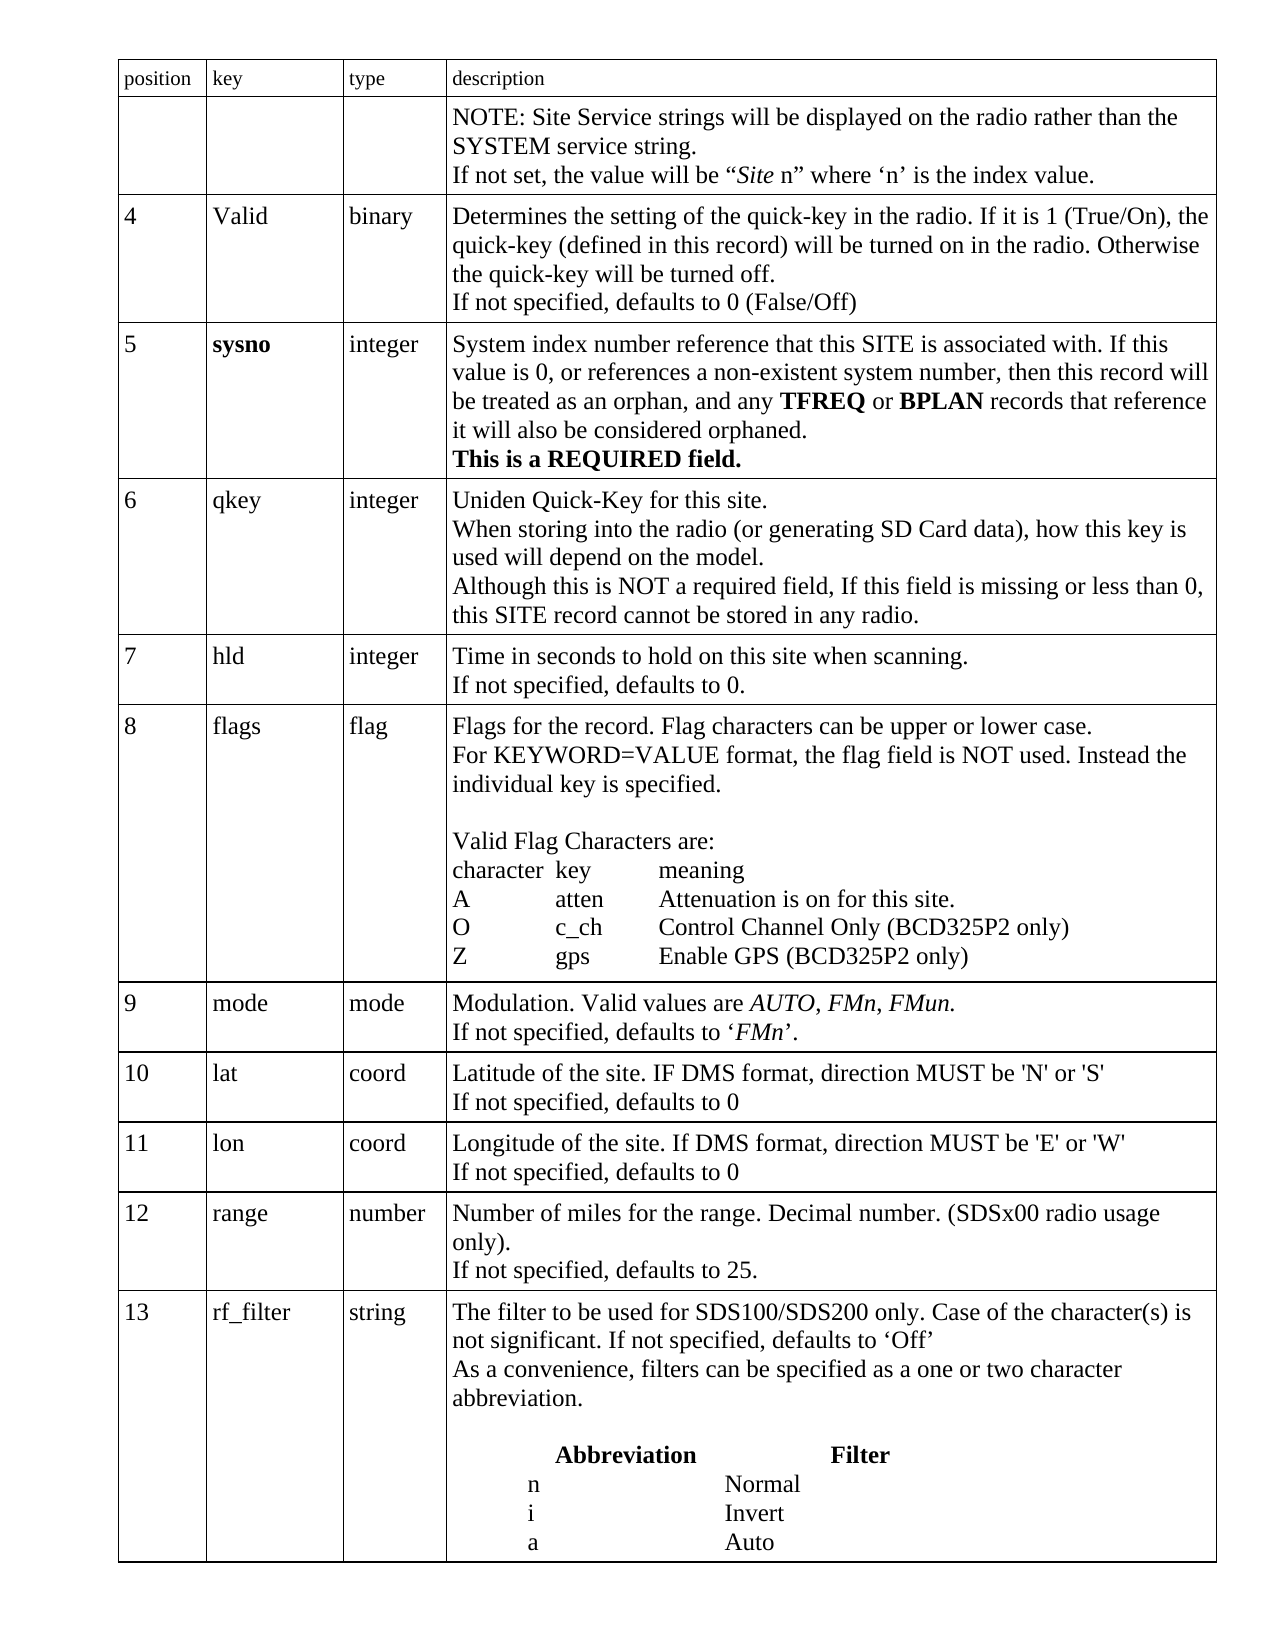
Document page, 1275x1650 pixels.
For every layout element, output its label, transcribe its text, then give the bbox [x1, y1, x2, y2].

table_cell Latitude of the site. IF DMS format, direction MUST be 'N' or 'S' If not specified, defaults to 0 [447, 1053, 1216, 1121]
table_cell 13 [119, 1291, 206, 1561]
table_cell integer [344, 479, 446, 634]
table_cell a [528, 1527, 724, 1556]
table_cell Flags for the record. Flag characters can be upper or lower case. For KEYWORD=VALUE format, the flag field is NOT used. Instead the individual key is specified. Valid Flag Characters are: [447, 705, 1216, 981]
table_cell Invert [724, 1498, 996, 1527]
table_cell integer [344, 323, 446, 478]
table_cell [207, 97, 343, 194]
table_header key [555, 855, 658, 884]
table_cell flags [207, 705, 343, 981]
table_cell i [528, 1498, 724, 1527]
table_cell qkey [207, 479, 343, 634]
table_cell 9 [119, 983, 206, 1051]
table_header Filter [724, 1441, 996, 1469]
table_cell flag [344, 705, 446, 981]
table_cell Longitude of the site. If DMS format, direction MUST be 'E' or 'W' If not specified, defaults to 0 [447, 1123, 1216, 1191]
table_cell Number of miles for the range. Decimal number. (SDSx00 radio usage only). If not specified, defaults to 25. [447, 1193, 1216, 1290]
table_cell integer [344, 635, 446, 704]
table_cell lat [207, 1053, 343, 1121]
table_cell 5 [119, 323, 206, 478]
table_header meaning [658, 855, 1132, 884]
table_cell mode [344, 983, 446, 1051]
table_cell Enable GPS (BCD325P2 only) [658, 941, 1132, 976]
table_cell sysno [207, 323, 343, 478]
table_cell rf_filter [207, 1291, 343, 1561]
table_cell [119, 97, 206, 194]
table_cell Valid [207, 195, 343, 322]
table_cell 6 [119, 479, 206, 634]
table_header position [119, 60, 206, 96]
table_header Abbreviation [528, 1441, 724, 1469]
table_cell hld [207, 635, 343, 704]
table_cell coord [344, 1053, 446, 1121]
table_cell O [452, 913, 555, 941]
table_cell System index number reference that this SITE is associated with. If this value is 0, or references a non-existent system number, then this record will be treated as an orphan, and any TFREQ or BPLAN records that reference it will also be considered orphaned. This is a REQUIRED field. [447, 323, 1216, 478]
table_cell A [452, 884, 555, 912]
table_cell lon [207, 1123, 343, 1191]
table_cell mode [207, 983, 343, 1051]
table_header description [447, 60, 1216, 96]
table_cell 10 [119, 1053, 206, 1121]
table_cell Uniden Quick-Key for this site. When storing into the radio (or generating SD Card data), how this key is used will depend on the model. Although this is NOT a required field, If this field is missing or less than 0, this SITE record cannot be stored in any radio. [447, 479, 1216, 634]
table_cell Determines the setting of the quick-key in the radio. If it is 1 (True/On), the quick-key (defined in this record) will be turned on in the radio. Otherwise the quick-key will be turned off. If not specified, defaults to 0 (False/Off) [447, 195, 1216, 322]
table_cell 12 [119, 1193, 206, 1290]
table_cell 4 [119, 195, 206, 322]
table_cell range [207, 1193, 343, 1290]
table_cell number [344, 1193, 446, 1290]
table_cell Attenuation is on for this site. [658, 884, 1132, 912]
table_cell The filter to be used for SDS100/SDS200 only. Case of the character(s) is not significant. If not specified, defaults to ‘Off’ As a convenience, filters can be specified as a one or two character abbreviation. [447, 1291, 1216, 1561]
table_cell NOTE: Site Service strings will be displayed on the radio rather than the SYSTEM service string. If not set, the value will be “Site n” where ‘n’ is the index value. [447, 97, 1216, 194]
table_cell atten [555, 884, 658, 912]
table_cell 8 [119, 705, 206, 981]
table_header key [207, 60, 343, 96]
table_cell Normal [724, 1469, 996, 1498]
table_cell gps [555, 941, 658, 976]
table_cell n [528, 1469, 724, 1498]
table_cell Z [452, 941, 555, 976]
table_cell binary [344, 195, 446, 322]
table_cell Time in seconds to hold on this site when scanning. If not specified, defaults to 0. [447, 635, 1216, 704]
table_cell Control Channel Only (BCD325P2 only) [658, 913, 1132, 941]
table_cell Auto [724, 1527, 996, 1556]
table_cell [344, 97, 446, 194]
table_cell coord [344, 1123, 446, 1191]
table_header type [344, 60, 446, 96]
table_cell c_ch [555, 913, 658, 941]
table_cell 11 [119, 1123, 206, 1191]
table_cell string [344, 1291, 446, 1561]
table_header character [452, 855, 555, 884]
table_cell 7 [119, 635, 206, 704]
table_cell Modulation. Valid values are AUTO, FMn, FMun. If not specified, defaults to ‘FMn’. [447, 983, 1216, 1051]
